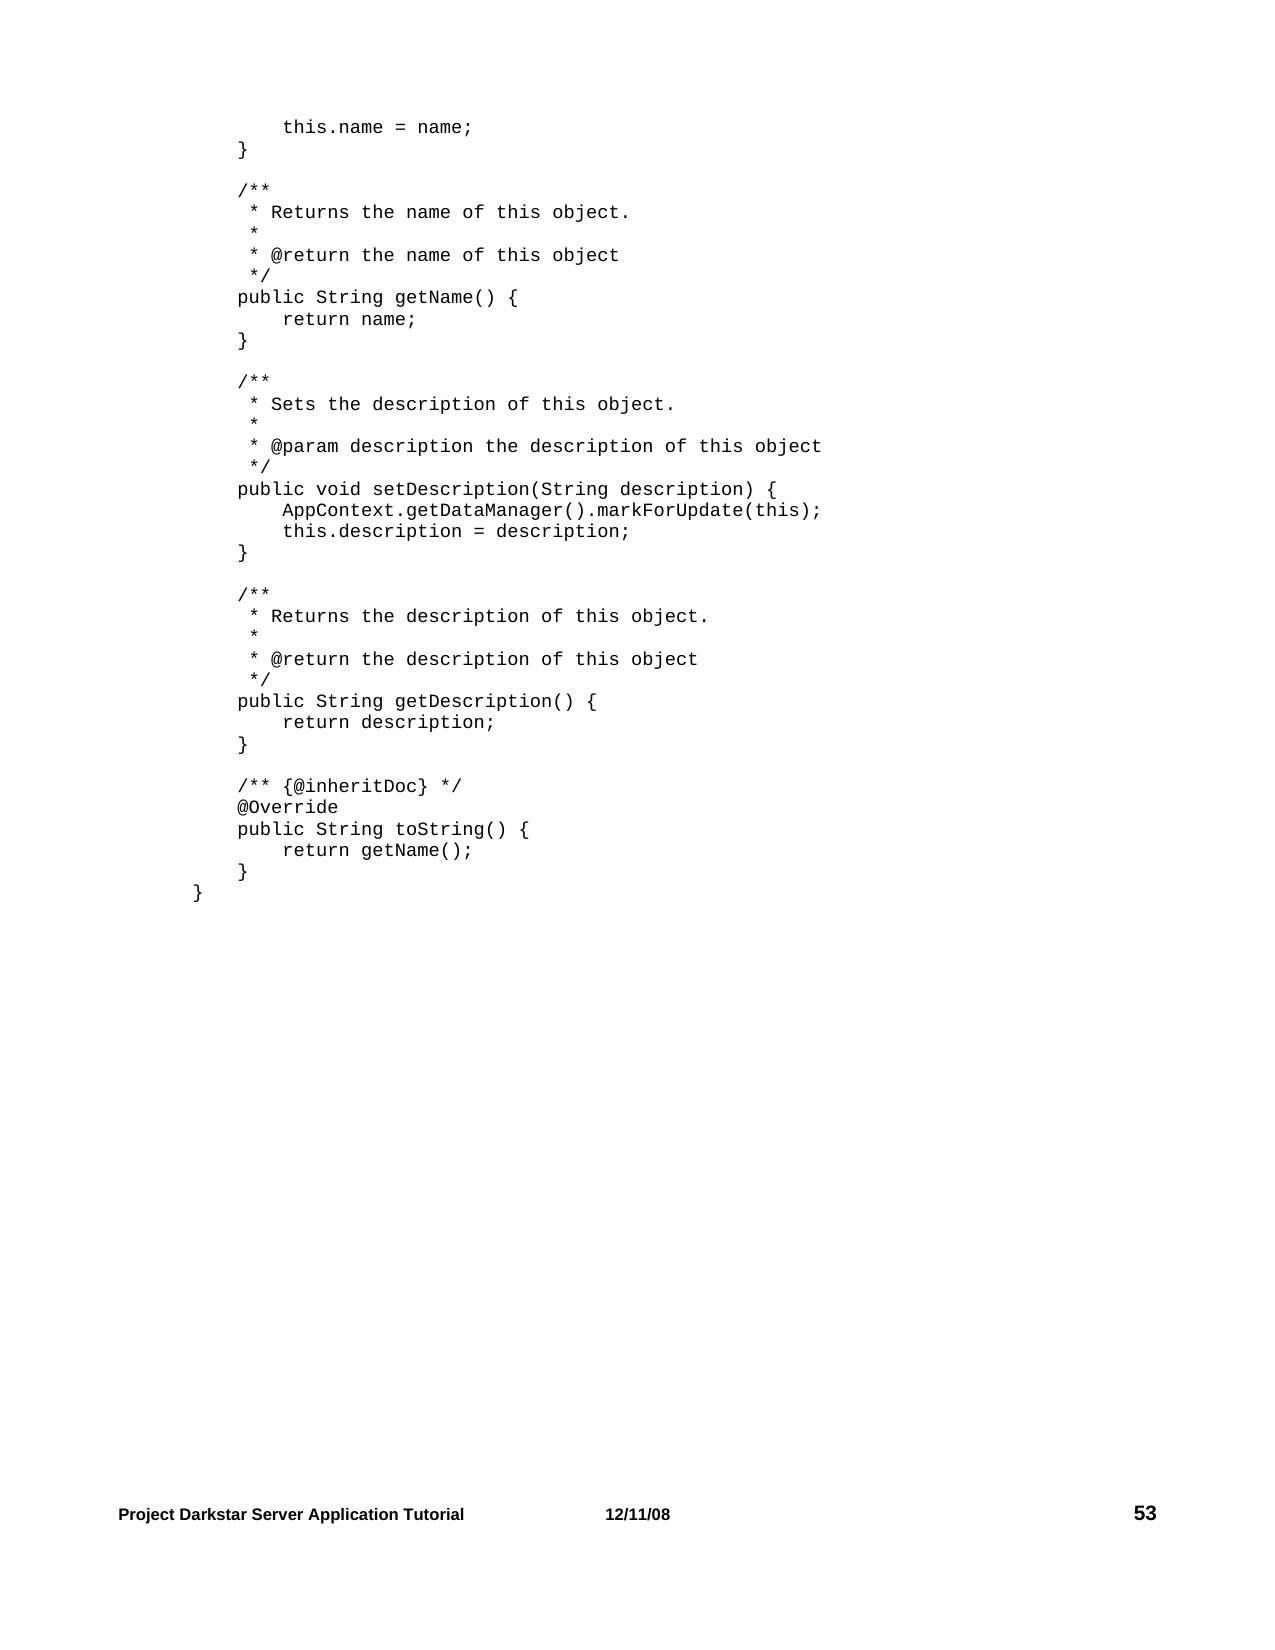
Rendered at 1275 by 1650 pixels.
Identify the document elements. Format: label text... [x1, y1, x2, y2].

text /** [192, 373, 1098, 394]
text } [192, 734, 1098, 756]
text } [192, 883, 1098, 904]
text this.name = name; [192, 118, 1098, 139]
text } [192, 331, 1098, 352]
text AppContext.getDataManager().markForUpdate(this); [192, 501, 1098, 522]
text * [192, 224, 1098, 246]
text * @return the name of this object [192, 246, 1098, 267]
text * Returns the description of this object. [192, 607, 1098, 628]
text return description; [192, 713, 1098, 734]
text } [192, 543, 1098, 564]
text */ [192, 671, 1098, 692]
text */ [192, 458, 1098, 479]
text /** [192, 182, 1098, 203]
text } [192, 862, 1098, 883]
text return name; [192, 309, 1098, 331]
text public void setDescription(String description) { [192, 479, 1098, 501]
text return getName(); [192, 841, 1098, 862]
text @Override [192, 798, 1098, 819]
text * Returns the name of this object. [192, 203, 1098, 224]
text */ [192, 267, 1098, 288]
text * @return the description of this object [192, 649, 1098, 671]
text } [192, 139, 1098, 161]
text /** [192, 586, 1098, 607]
text public String toString() { [192, 819, 1098, 841]
text this.description = description; [192, 522, 1098, 543]
text * [192, 416, 1098, 437]
text public String getDescription() { [192, 692, 1098, 713]
text public String getName() { [192, 288, 1098, 309]
text * @param description the description of this object [192, 437, 1098, 458]
text * Sets the description of this object. [192, 394, 1098, 416]
text /** {@inheritDoc} */ [192, 777, 1098, 798]
text * [192, 628, 1098, 649]
